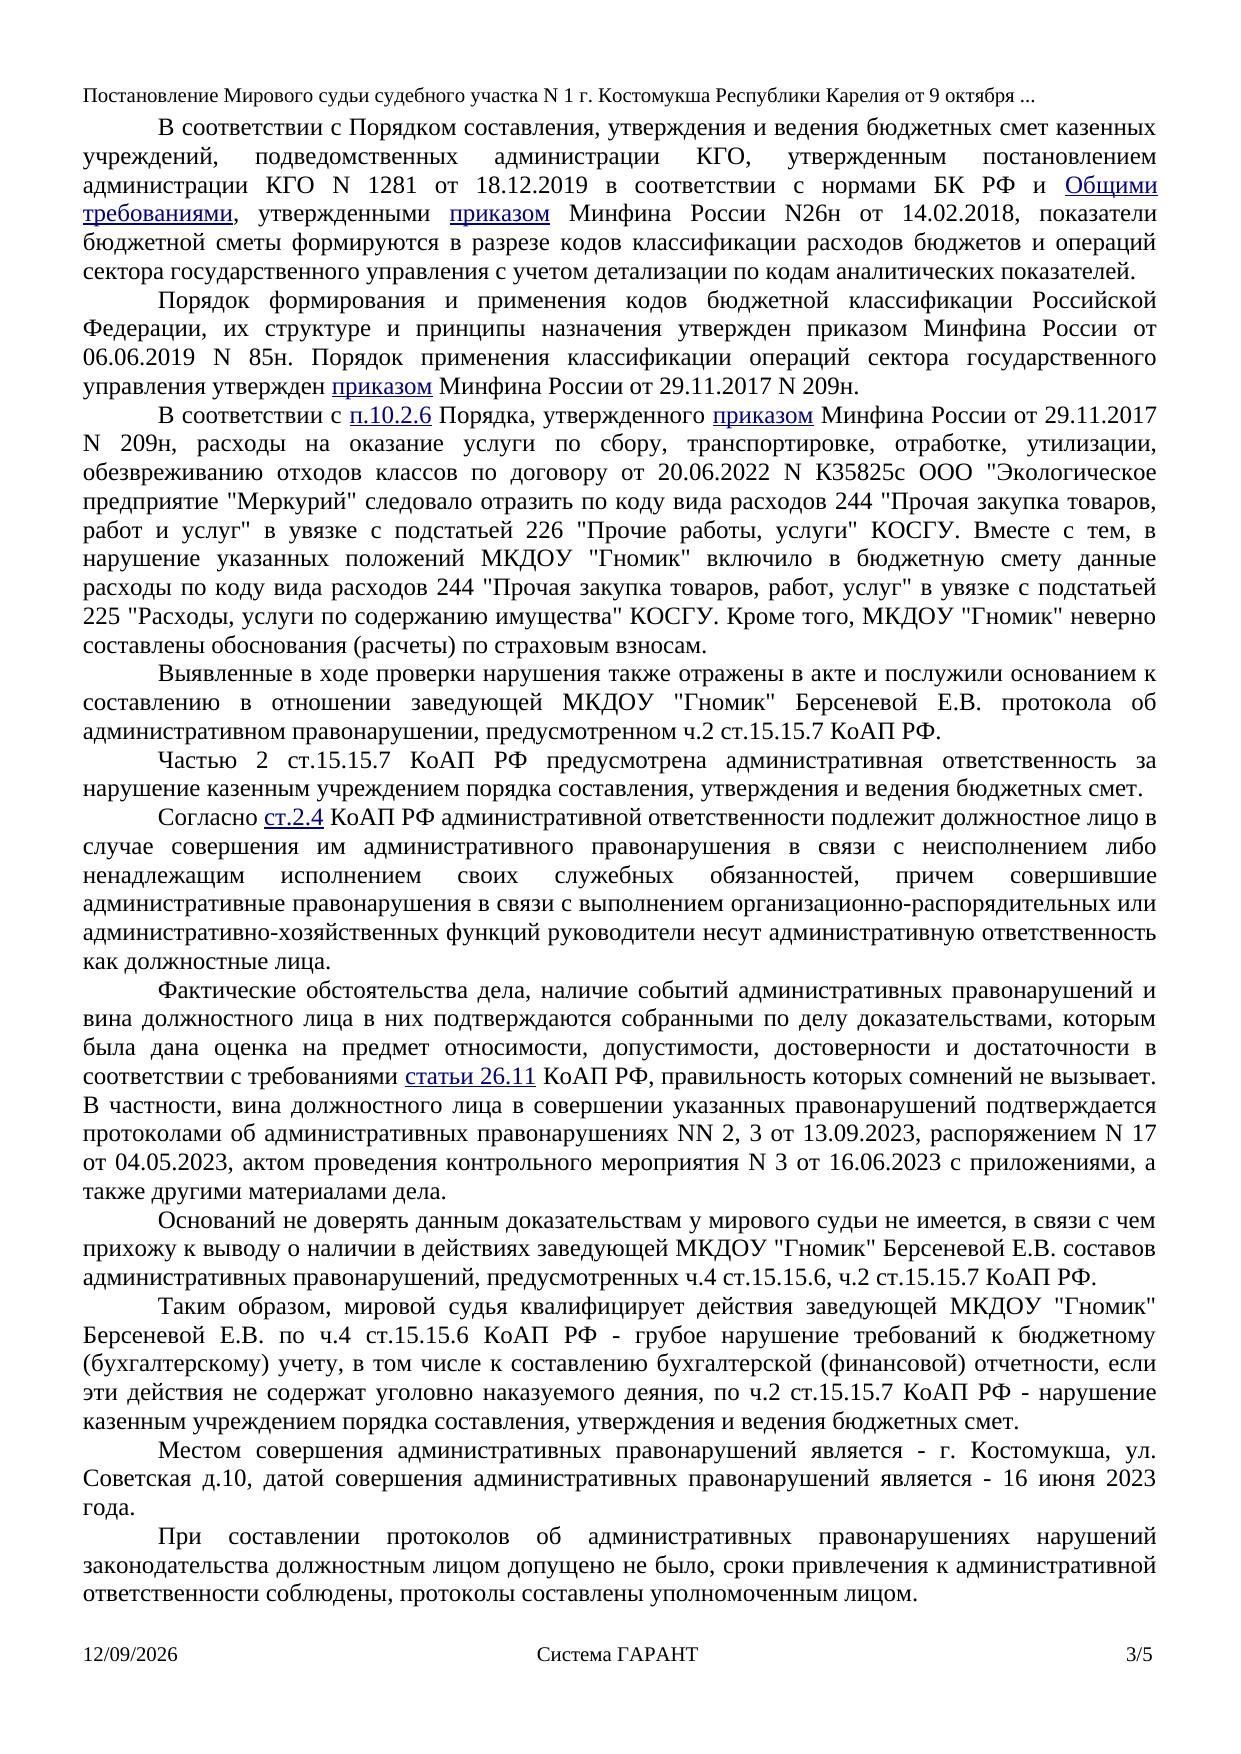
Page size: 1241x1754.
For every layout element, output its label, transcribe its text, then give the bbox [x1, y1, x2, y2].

text Фактические обстоятельства дела, наличие событий административных правонарушений и вина должностного лица в них подтверждаются собранными по делу доказательствами, которым была дана оценка на предмет относимости, допустимости, достоверности и достаточности в соответствии с требованиями статьи 26.11 КоАП РФ, правильность которых сомнений не вызывает. В частности, вина должностного лица в совершении указанных правонарушений подтверждается протоколами об административных правонарушениях NN 2, 3 от 13.09.2023, распоряжением N 17 от 04.05.2023, актом проведения контрольного мероприятия N 3 от 16.06.2023 с приложениями, а также другими материалами дела. [83, 975, 1157, 1205]
text Местом совершения административных правонарушений является - г. Костомукша, ул. Советская д.10, датой совершения административных правонарушений является - 16 июня 2023 года. [83, 1435, 1157, 1521]
text Согласно ст.2.4 КоАП РФ административной ответственности подлежит должностное лицо в случае совершения им административного правонарушения в связи с неисполнением либо ненадлежащим исполнением своих служебных обязанностей, причем совершившие административные правонарушения в связи с выполнением организационно-распорядительных или административно-хозяйственных функций руководители несут административную ответственность как должностные лица. [83, 802, 1157, 975]
text Выявленные в ходе проверки нарушения также отражены в акте и послужили основанием к составлению в отношении заведующей МКДОУ "Гномик" Берсеневой Е.В. протокола об административном правонарушении, предусмотренном ч.2 ст.15.15.7 КоАП РФ. [83, 658, 1157, 745]
text Порядок формирования и применения кодов бюджетной классификации Российской Федерации, их структуре и принципы назначения утвержден приказом Минфина России от 06.06.2019 N 85н. Порядок применения классификации операций сектора государственного управления утвержден приказом Минфина России от 29.11.2017 N 209н. [83, 285, 1157, 400]
text Оснований не доверять данным доказательствам у мирового судьи не имеется, в связи с чем прихожу к выводу о наличии в действиях заведующей МКДОУ "Гномик" Берсеневой Е.В. составов административных правонарушений, предусмотренных ч.4 ст.15.15.6, ч.2 ст.15.15.7 КоАП РФ. [83, 1205, 1157, 1291]
text Таким образом, мировой судья квалифицирует действия заведующей МКДОУ "Гномик" Берсеневой Е.В. по ч.4 ст.15.15.6 КоАП РФ - грубое нарушение требований к бюджетному (бухгалтерскому) учету, в том числе к составлению бухгалтерской (финансовой) отчетности, если эти действия не содержат уголовно наказуемого деяния, по ч.2 ст.15.15.7 КоАП РФ - нарушение казенным учреждением порядка составления, утверждения и ведения бюджетных смет. [83, 1291, 1157, 1435]
text В соответствии с Порядком составления, утверждения и ведения бюджетных смет казенных учреждений, подведомственных администрации КГО, утвержденным постановлением администрации КГО N 1281 от 18.12.2019 в соответствии с нормами БК РФ и Общими требованиями, утвержденными приказом Минфина России N26н от 14.02.2018, показатели бюджетной сметы формируются в разрезе кодов классификации расходов бюджетов и операций сектора государственного управления с учетом детализации по кодам аналитических показателей. [83, 112, 1157, 285]
text В соответствии с п.10.2.6 Порядка, утвержденного приказом Минфина России от 29.11.2017 N 209н, расходы на оказание услуги по сбору, транспортировке, отработке, утилизации, обезвреживанию отходов классов по договору от 20.06.2022 N К35825с ООО "Экологическое предприятие "Меркурий" следовало отразить по коду вида расходов 244 "Прочая закупка товаров, работ и услуг" в увязке с подстатьей 226 "Прочие работы, услуги" КОСГУ. Вместе с тем, в нарушение указанных положений МКДОУ "Гномик" включило в бюджетную смету данные расходы по коду вида расходов 244 "Прочая закупка товаров, работ, услуг" в увязке с подстатьей 225 "Расходы, услуги по содержанию имущества" КОСГУ. Кроме того, МКДОУ "Гномик" неверно составлены обоснования (расчеты) по страховым взносам. [83, 400, 1157, 658]
text При составлении протоколов об административных правонарушениях нарушений законодательства должностным лицом допущено не было, сроки привлечения к административной ответственности соблюдены, протоколы составлены уполномоченным лицом. [83, 1521, 1157, 1607]
text Частью 2 ст.15.15.7 КоАП РФ предусмотрена административная ответственность за нарушение казенным учреждением порядка составления, утверждения и ведения бюджетных смет. [83, 745, 1157, 802]
